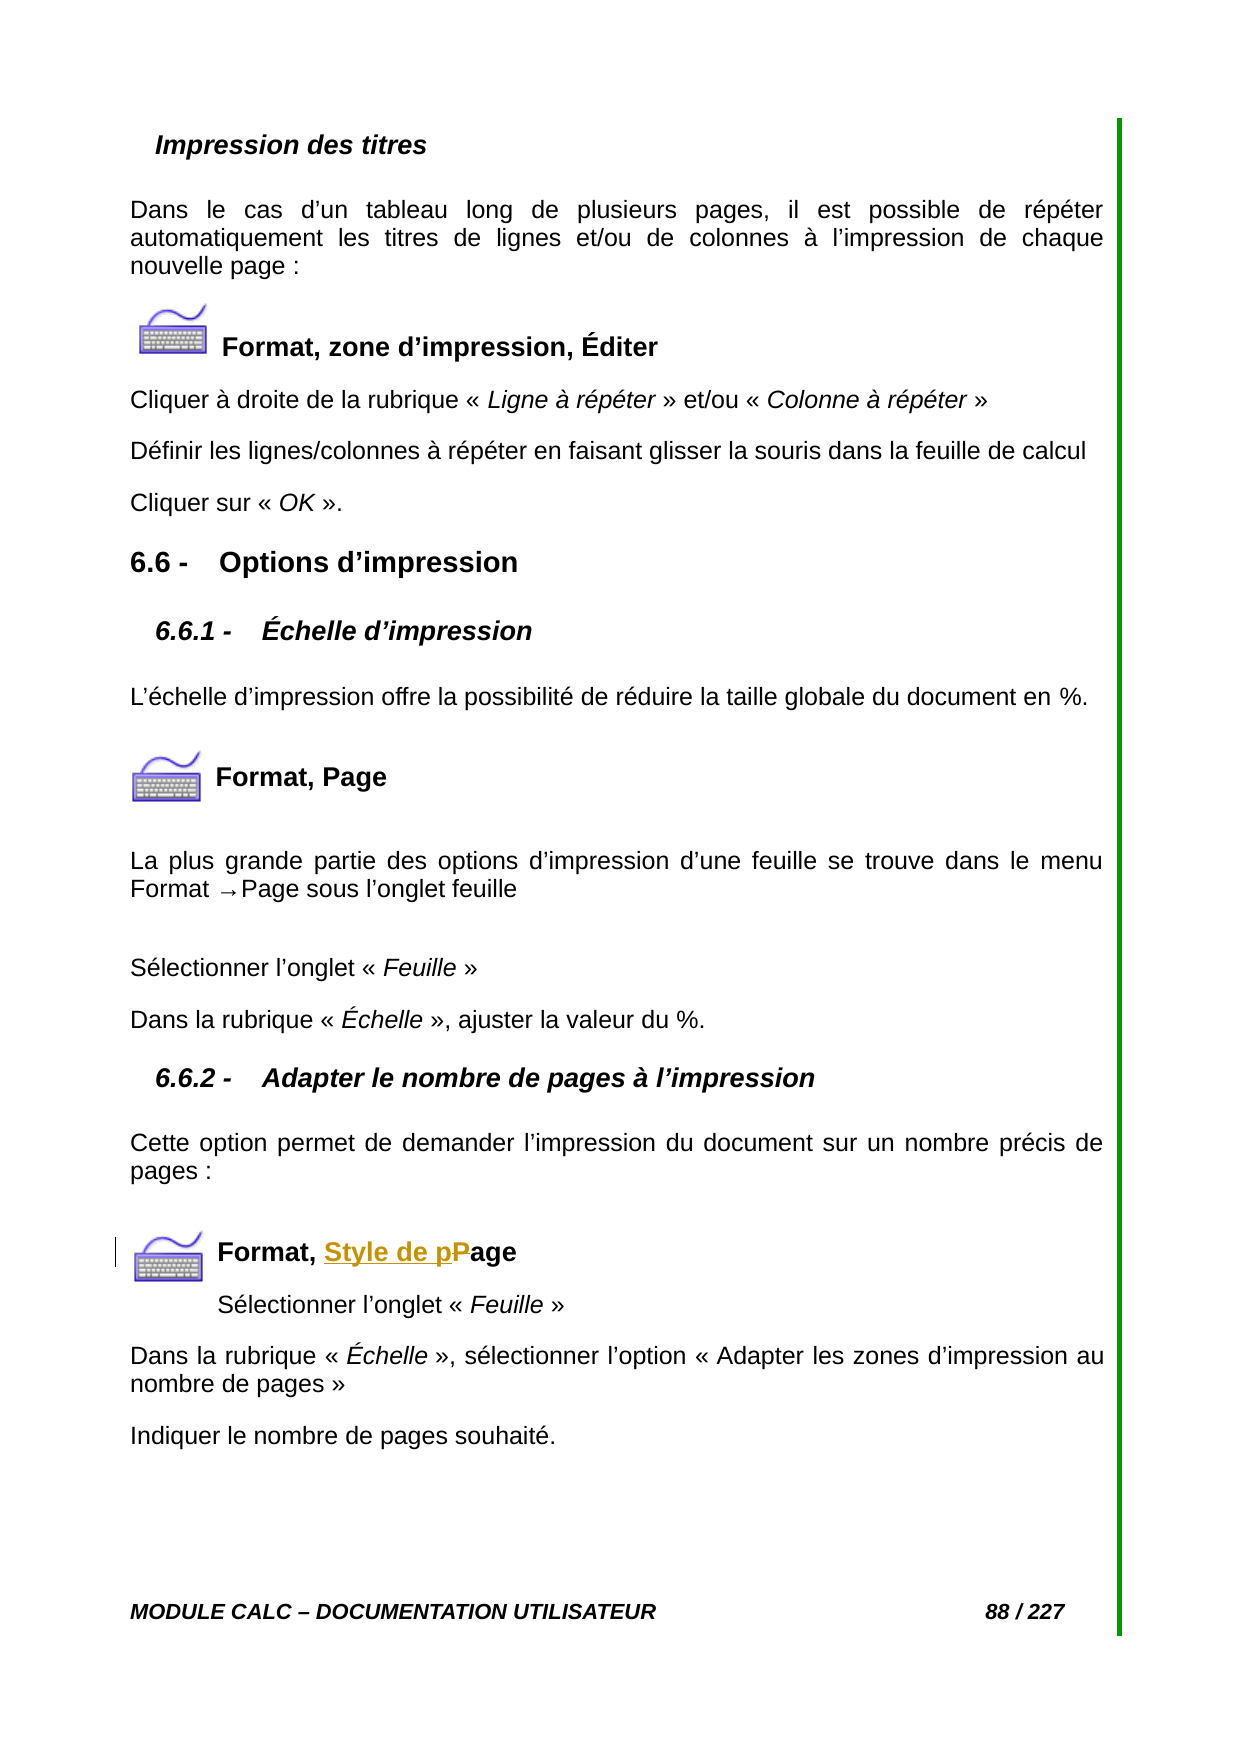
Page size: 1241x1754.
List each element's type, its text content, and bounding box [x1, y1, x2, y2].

text L’échelle d’impression offre la possibilité de réduire la taille globale du document en %. [130, 683, 1105, 711]
subtitle Impression des titres [155, 130, 1105, 160]
text La plus grande partie des options d’impression d’une feuille se trouve dans le menu Format →Page sous l’onglet feuille [130, 846, 1105, 902]
text Indiquer le nombre de pages souhaité. [130, 1422, 1105, 1449]
picture [135, 293, 210, 368]
text Format, Style de page [206, 1237, 1105, 1267]
text Format, zone d’impression, Éditer [210, 332, 1105, 362]
text Définir les lignes/colonnes à répéter en faisant glisser la souris dans la feuille de calcul [130, 437, 1105, 465]
text Dans la rubrique « Échelle », sélectionner l’option « Adapter les zones d’impression au nombre de pages » [130, 1342, 1105, 1398]
text Sélectionner l’onglet « Feuille » [130, 1291, 1105, 1318]
text Dans le cas d’un tableau long de plusieurs pages, il est possible de répéter automatiquement les titres de lignes et/ou de colonnes à l’impression de chaque nouvelle page : [130, 196, 1105, 280]
text Cliquer à droite de la rubrique « Ligne à répéter » et/ou « Colonne à répéter » [130, 386, 1105, 413]
picture [128, 740, 204, 816]
text Format, Page [204, 762, 1105, 792]
text Dans la rubrique « Échelle », ajuster la valeur du %. [130, 1005, 1105, 1033]
subtitle Échelle d’impression [155, 616, 1105, 647]
subtitle Options d’impression [130, 546, 1105, 579]
text Sélectionner l’onglet « Feuille » [130, 954, 1105, 982]
text Cliquer sur « OK ». [130, 489, 1105, 517]
picture [130, 1221, 206, 1296]
subtitle Adapter le nombre de pages à l’impression [155, 1063, 1105, 1093]
text Cette option permet de demander l’impression du document sur un nombre précis de pages : [130, 1129, 1105, 1185]
